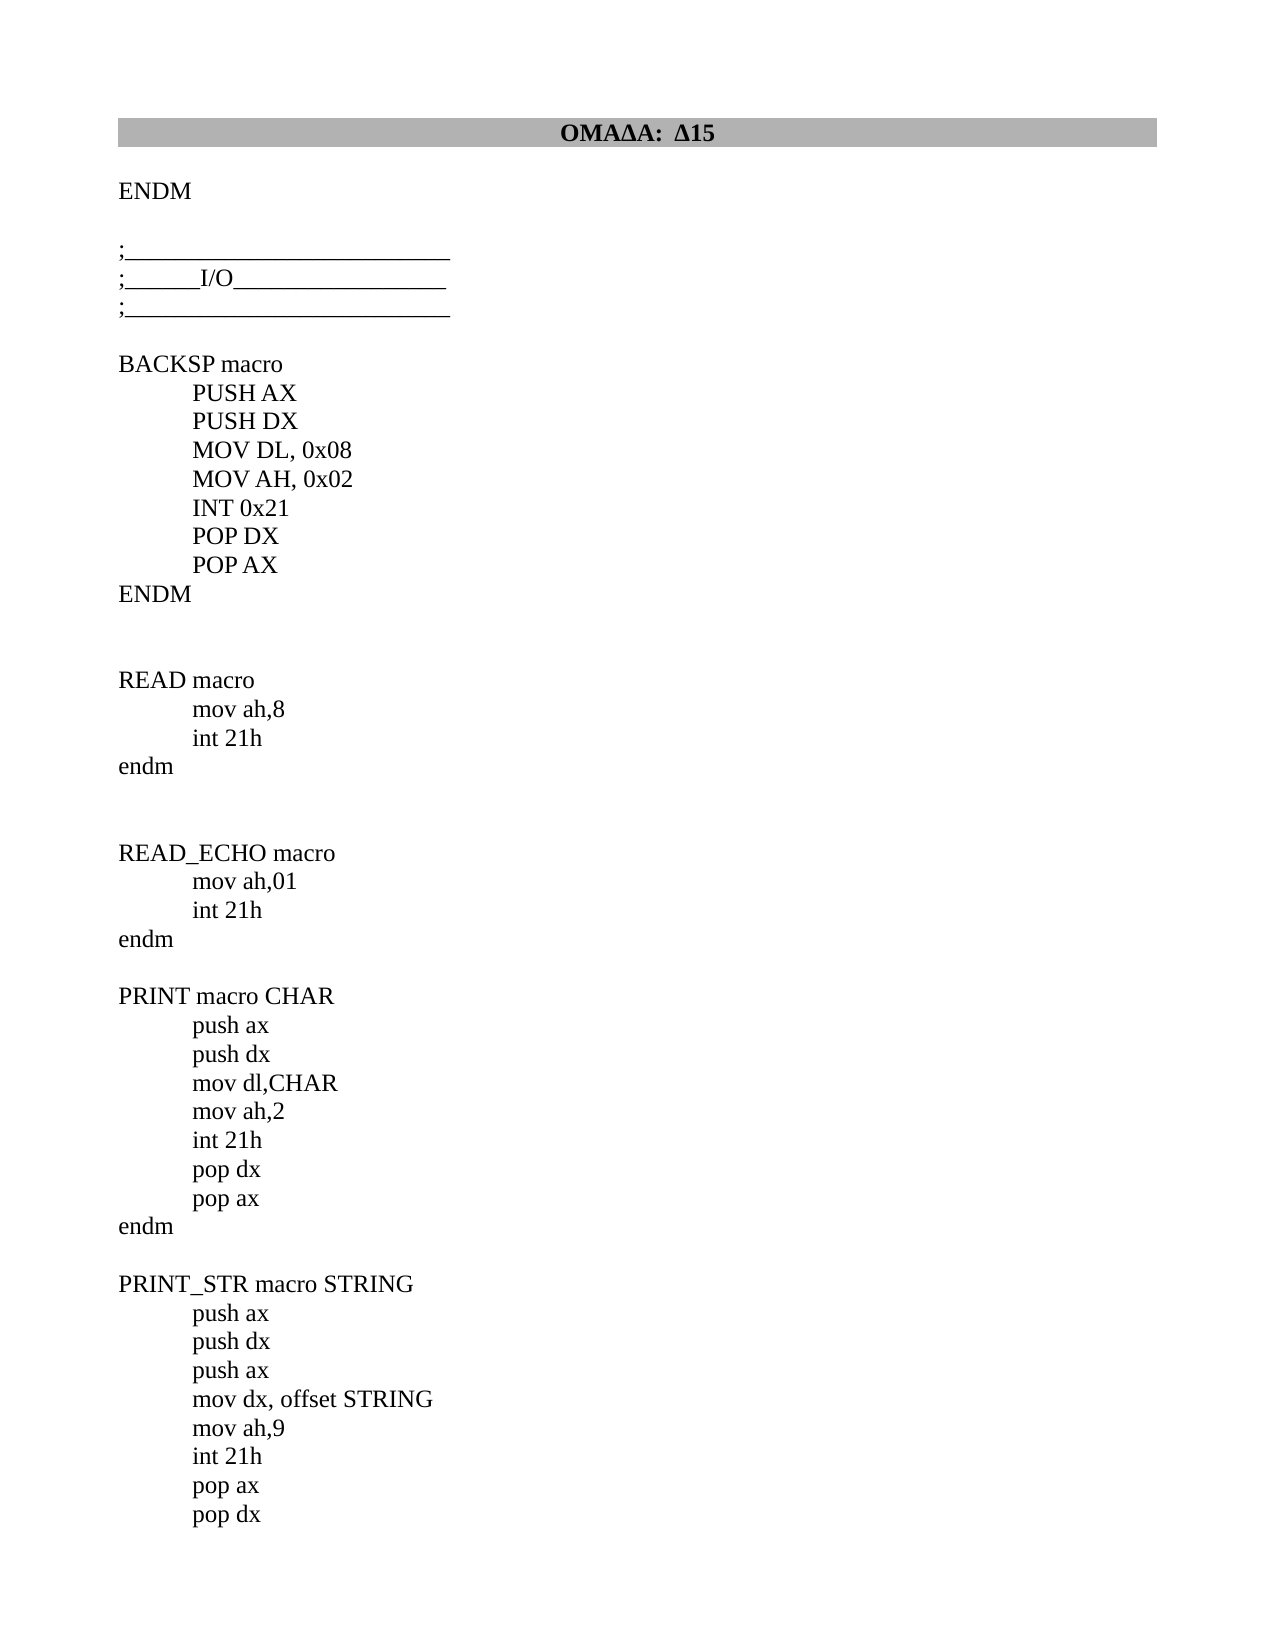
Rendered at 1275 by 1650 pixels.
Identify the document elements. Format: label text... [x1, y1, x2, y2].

text ;__________________________ [118, 234, 1157, 263]
text ENDM [118, 176, 1157, 205]
text PRINT_STR macro STRING [118, 1269, 1157, 1298]
text mov ah,8 [118, 694, 1157, 723]
text ;__________________________ [118, 291, 1157, 320]
text POP DX [118, 521, 1157, 550]
text int 21h [118, 1125, 1157, 1154]
text POP AX [118, 550, 1157, 579]
text push ax [118, 1010, 1157, 1039]
text push ax [118, 1355, 1157, 1384]
text ;______I/O_________________ [118, 263, 1157, 291]
text mov dl,CHAR [118, 1068, 1157, 1096]
text ENDM [118, 579, 1157, 608]
text int 21h [118, 895, 1157, 924]
text MOV AH, 0x02 [118, 464, 1157, 493]
text mov ah,2 [118, 1096, 1157, 1125]
text BACKSP macro [118, 349, 1157, 378]
text pop ax [118, 1470, 1157, 1499]
text pop ax [118, 1183, 1157, 1211]
text mov ah,01 [118, 866, 1157, 895]
text push dx [118, 1039, 1157, 1068]
text PRINT macro CHAR [118, 981, 1157, 1010]
text endm [118, 751, 1157, 780]
text MOV DL, 0x08 [118, 435, 1157, 464]
text int 21h [118, 1441, 1157, 1470]
text READ_ECHO macro [118, 838, 1157, 866]
text push ax [118, 1298, 1157, 1326]
text endm [118, 1211, 1157, 1240]
text endm [118, 924, 1157, 953]
text mov ah,9 [118, 1413, 1157, 1441]
text pop dx [118, 1499, 1157, 1528]
text PUSH AX [118, 378, 1157, 406]
text READ macro [118, 665, 1157, 694]
text pop dx [118, 1154, 1157, 1183]
text INT 0x21 [118, 493, 1157, 521]
text push dx [118, 1326, 1157, 1355]
text mov dx, offset STRING [118, 1384, 1157, 1413]
text PUSH DX [118, 406, 1157, 435]
text int 21h [118, 723, 1157, 751]
